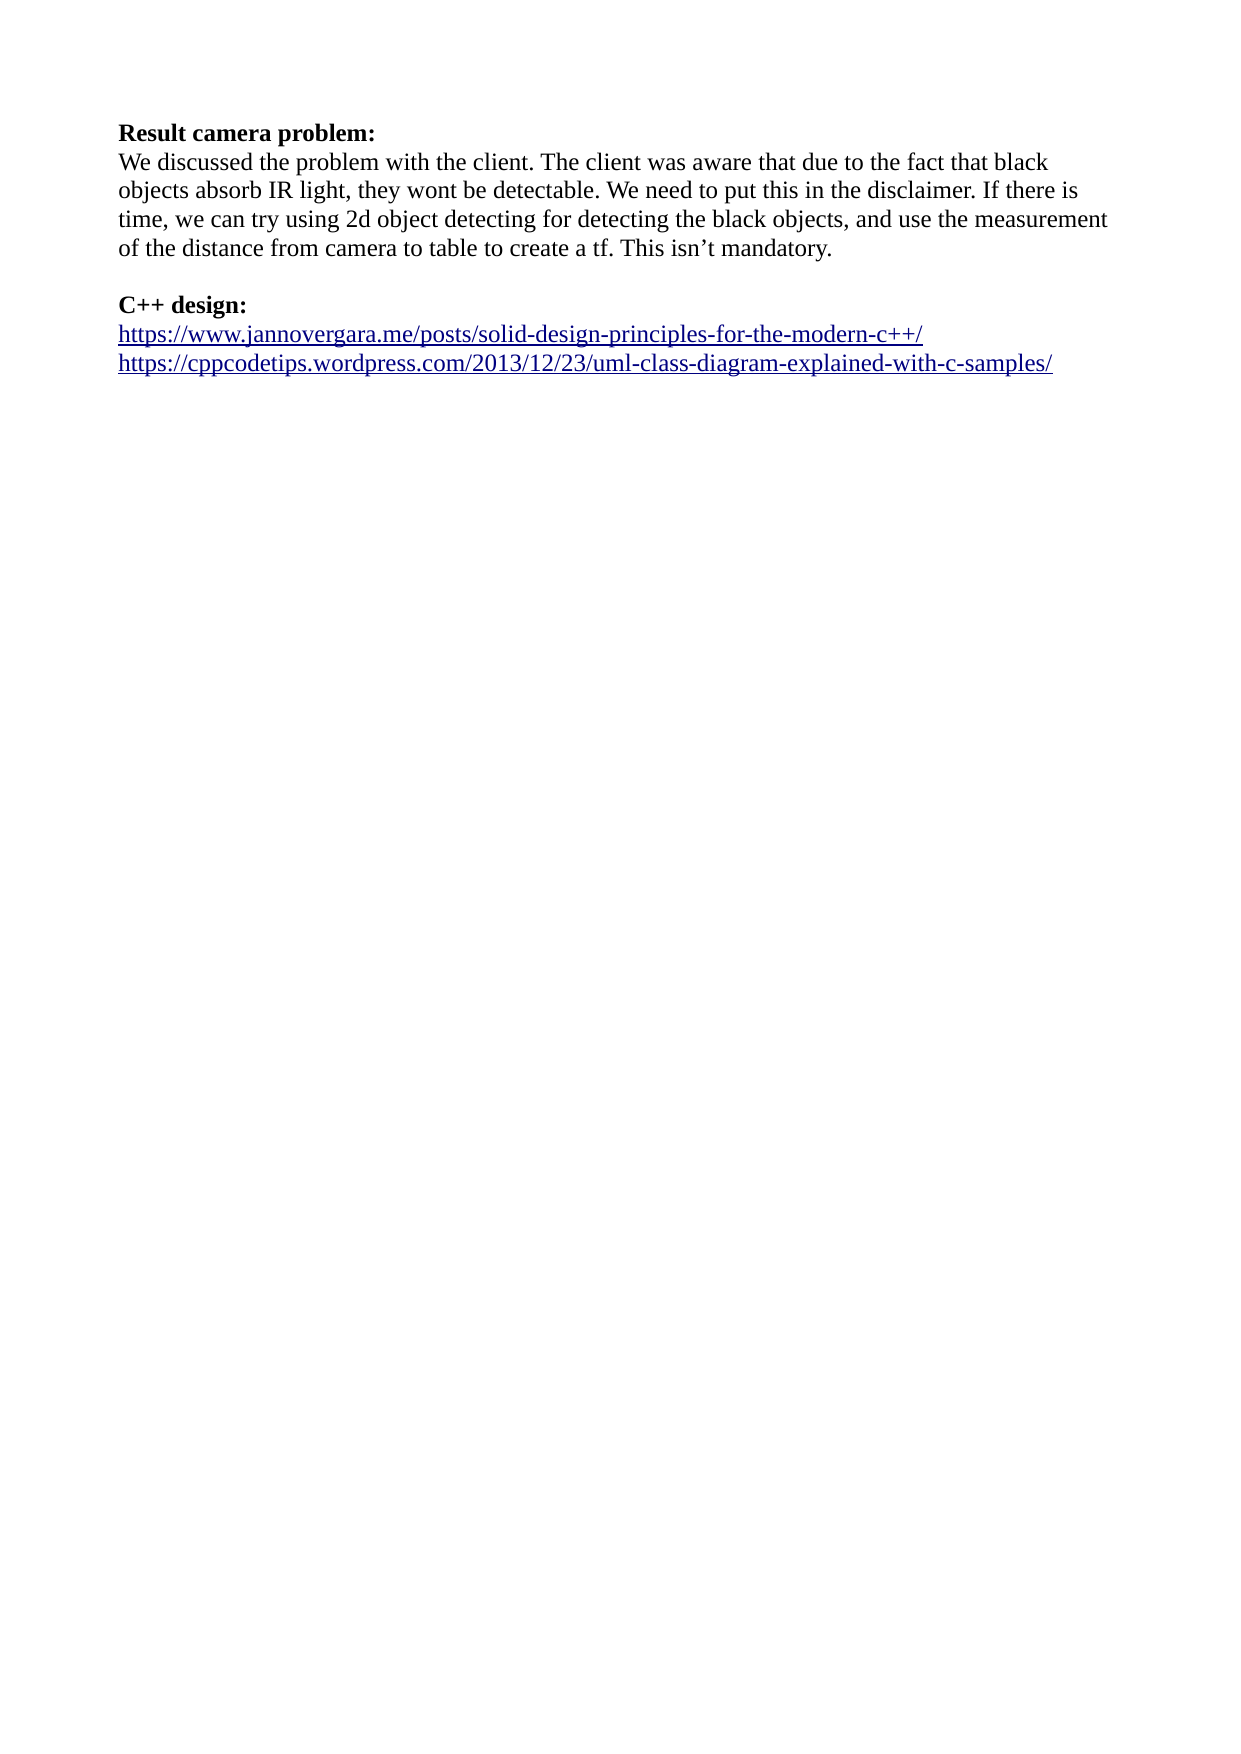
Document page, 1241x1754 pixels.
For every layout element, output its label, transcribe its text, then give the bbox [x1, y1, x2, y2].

text https://www.jannovergara.me/posts/solid-design-principles-for-the-modern-c++/ [118, 319, 1122, 348]
text C++ design: [118, 291, 1122, 319]
text https://cppcodetips.wordpress.com/2013/12/23/uml-class-diagram-explained-with-c-samples/ [118, 348, 1122, 377]
text We discussed the problem with the client. The client was aware that due to the fact that black objects absorb IR light, they wont be detectable. We need to put this in the disclaimer. If there is time, we can try using 2d object detecting for detecting the black objects, and use the measurement of the distance from camera to table to create a tf. This isn’t mandatory. [118, 147, 1122, 291]
text Result camera problem: [118, 118, 1122, 147]
